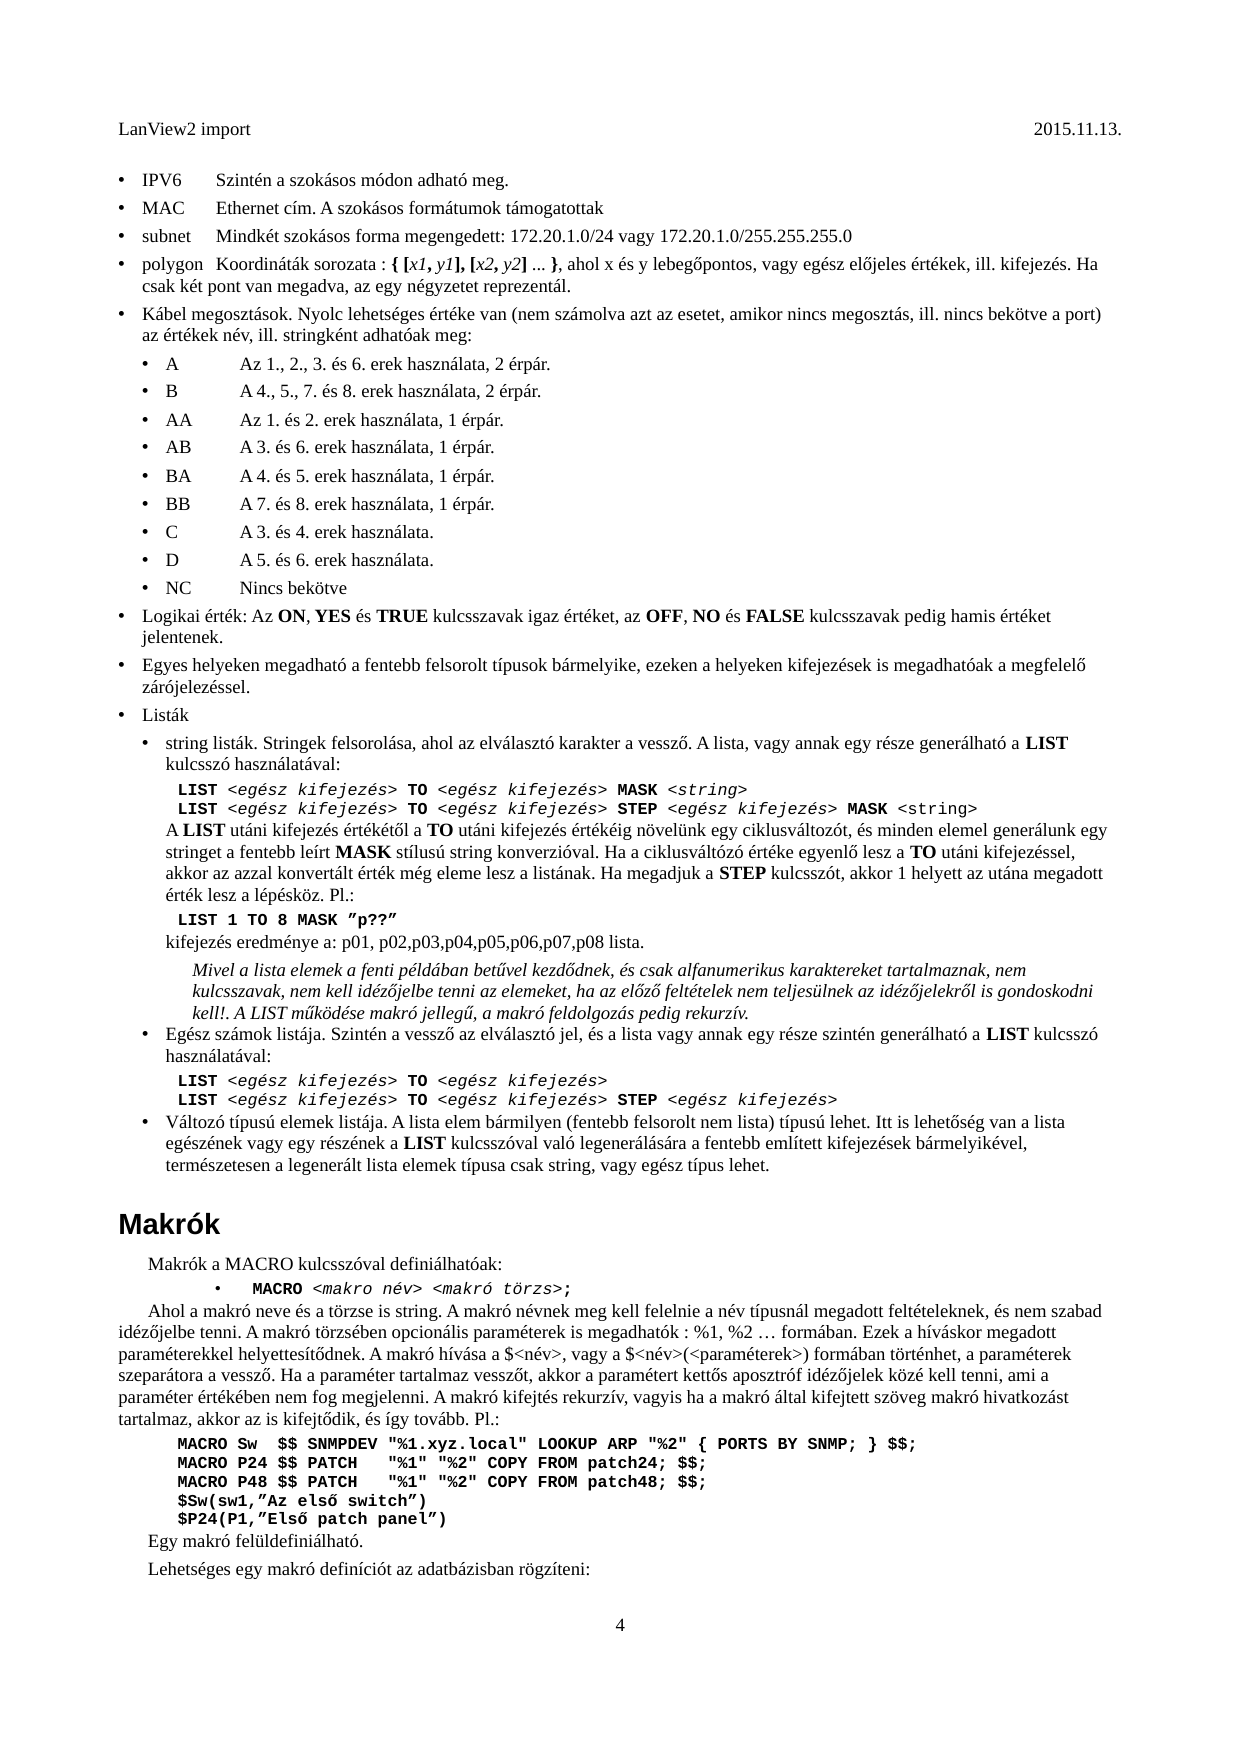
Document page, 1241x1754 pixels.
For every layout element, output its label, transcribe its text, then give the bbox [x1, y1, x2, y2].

list AA Az 1. és 2. erek használata, 1 érpár. [142, 408, 1122, 430]
text LIST <egész kifejezés> TO <egész kifejezés> MASK <string> [177, 781, 1122, 800]
list kifejezés eredménye a: p01, p02,p03,p04,p05,p06,p07,p08 lista. [142, 931, 1122, 952]
list string listák. Stringek felsorolása, ahol az elválasztó karakter a vessző. A lista, vagy annak egy része generálható a LIST kulcsszó használatával: [142, 732, 1122, 775]
list C A 3. és 4. erek használata. [142, 521, 1122, 542]
list D A 5. és 6. erek használata. [142, 548, 1122, 570]
text MACRO P48 $$ PATCH "%1" "%2" COPY FROM patch48; $$; [177, 1473, 1122, 1492]
list Listák [118, 704, 1122, 725]
list BB A 7. és 8. erek használata, 1 érpár. [142, 492, 1122, 514]
text MACRO P24 $$ PATCH "%1" "%2" COPY FROM patch24; $$; [177, 1454, 1122, 1473]
list NC Nincs bekötve [142, 577, 1122, 598]
text LIST <egész kifejezés> TO <egész kifejezés> STEP <egész kifejezés> MASK <string> [177, 800, 1122, 819]
list MACRO <makro név> <makró törzs>; [215, 1281, 1122, 1300]
list B A 4., 5., 7. és 8. erek használata, 2 érpár. [142, 380, 1122, 402]
list IPV6 Szintén a szokásos módon adható meg. [118, 169, 1122, 191]
list polygon Koordináták sorozata : { [x1, y1], [x2, y2] ... }, ahol x és y lebegőpontos, vagy egész előjeles értékek, ill. kifejezés. Ha csak két pont van megadva, az egy négyzetet reprezentál. [118, 253, 1122, 296]
text $P24(P1,”Első patch panel”) [177, 1511, 1122, 1530]
subtitle Makrók [118, 1207, 1122, 1240]
list MAC Ethernet cím. A szokásos formátumok támogatottak [118, 197, 1122, 219]
text $Sw(sw1,”Az első switch”) [177, 1492, 1122, 1511]
list Változó típusú elemek listája. A lista elem bármilyen (fentebb felsorolt nem lista) típusú lehet. Itt is lehetőség van a lista egészének vagy egy részének a LIST kulcsszóval való legenerálására a fentebb említett kifejezések bármelyikével, természetesen a legenerált lista elemek típusa csak string, vagy egész típus lehet. [142, 1111, 1122, 1175]
text Lehetséges egy makró definíciót az adatbázisban rögzíteni: [118, 1558, 1122, 1579]
list AB A 3. és 6. erek használata, 1 érpár. [142, 436, 1122, 458]
list subnet Mindkét szokásos forma megengedett: 172.20.1.0/24 vagy 172.20.1.0/255.255.255.0 [118, 225, 1122, 247]
text Ahol a makró neve és a törzse is string. A makró névnek meg kell felelnie a név típusnál megadott feltételeknek, és nem szabad idézőjelbe tenni. A makró törzsében opcionális paraméterek is megadhatók : %1, %2 … formában. Ezek a híváskor megadott paraméterekkel helyettesítődnek. A makró hívása a $<név>, vagy a $<név>(<paraméterek>) formában történhet, a paraméterek szeparátora a vessző. Ha a paraméter tartalmaz vesszőt, akkor a paramétert kettős aposztróf idézőjelek közé kell tenni, ami a paraméter értékében nem fog megjelenni. A makró kifejtés rekurzív, vagyis ha a makró által kifejtett szöveg makró hivatkozást tartalmaz, akkor az is kifejtődik, és így tovább. Pl.: [118, 1300, 1122, 1429]
text LIST <egész kifejezés> TO <egész kifejezés> STEP <egész kifejezés> [177, 1092, 1122, 1111]
text LIST <egész kifejezés> TO <egész kifejezés> [177, 1073, 1122, 1092]
list BA A 4. és 5. erek használata, 1 érpár. [142, 464, 1122, 486]
list A Az 1., 2., 3. és 6. erek használata, 2 érpár. [142, 352, 1122, 374]
list Kábel megosztások. Nyolc lehetséges értéke van (nem számolva azt az esetet, amikor nincs megosztás, ill. nincs bekötve a port) az értékek név, ill. stringként adhatóak meg: [118, 303, 1122, 346]
list A LIST utáni kifejezés értékétől a TO utáni kifejezés értékéig növelünk egy ciklusváltozót, és minden elemel generálunk egy stringet a fentebb leírt MASK stílusú string konverzióval. Ha a ciklusváltózó értéke egyenlő lesz a TO utáni kifejezéssel, akkor az azzal konvertált érték még eleme lesz a listának. Ha megadjuk a STEP kulcsszót, akkor 1 helyett az utána megadott érték lesz a lépésköz. Pl.: [142, 819, 1122, 905]
text MACRO Sw $$ SNMPDEV "%1.xyz.local" LOOKUP ARP "%2" { PORTS BY SNMP; } $$; [177, 1436, 1122, 1454]
list Egyes helyeken megadható a fentebb felsorolt típusok bármelyike, ezeken a helyeken kifejezések is megadhatóak a megfelelő zárójelezéssel. [118, 654, 1122, 697]
text Mivel a lista elemek a fenti példában betűvel kezdődnek, és csak alfanumerikus karaktereket tartalmaznak, nem kulcsszavak, nem kell idézőjelbe tenni az elemeket, ha az előző feltételek nem teljesülnek az idézőjelekről is gondoskodni kell!. A LIST működése makró jellegű, a makró feldolgozás pedig rekurzív. [192, 959, 1122, 1023]
text Makrók a MACRO kulcsszóval definiálhatóak: [118, 1253, 1122, 1274]
list Logikai érték: Az ON, YES és TRUE kulcsszavak igaz értéket, az OFF, NO és FALSE kulcsszavak pedig hamis értéket jelentenek. [118, 604, 1122, 648]
text Egy makró felüldefiniálható. [118, 1530, 1122, 1551]
list Egész számok listája. Szintén a vessző az elválasztó jel, és a lista vagy annak egy része szintén generálható a LIST kulcsszó használatával: [142, 1023, 1122, 1066]
text LIST 1 TO 8 MASK ”p??” [177, 912, 1122, 931]
